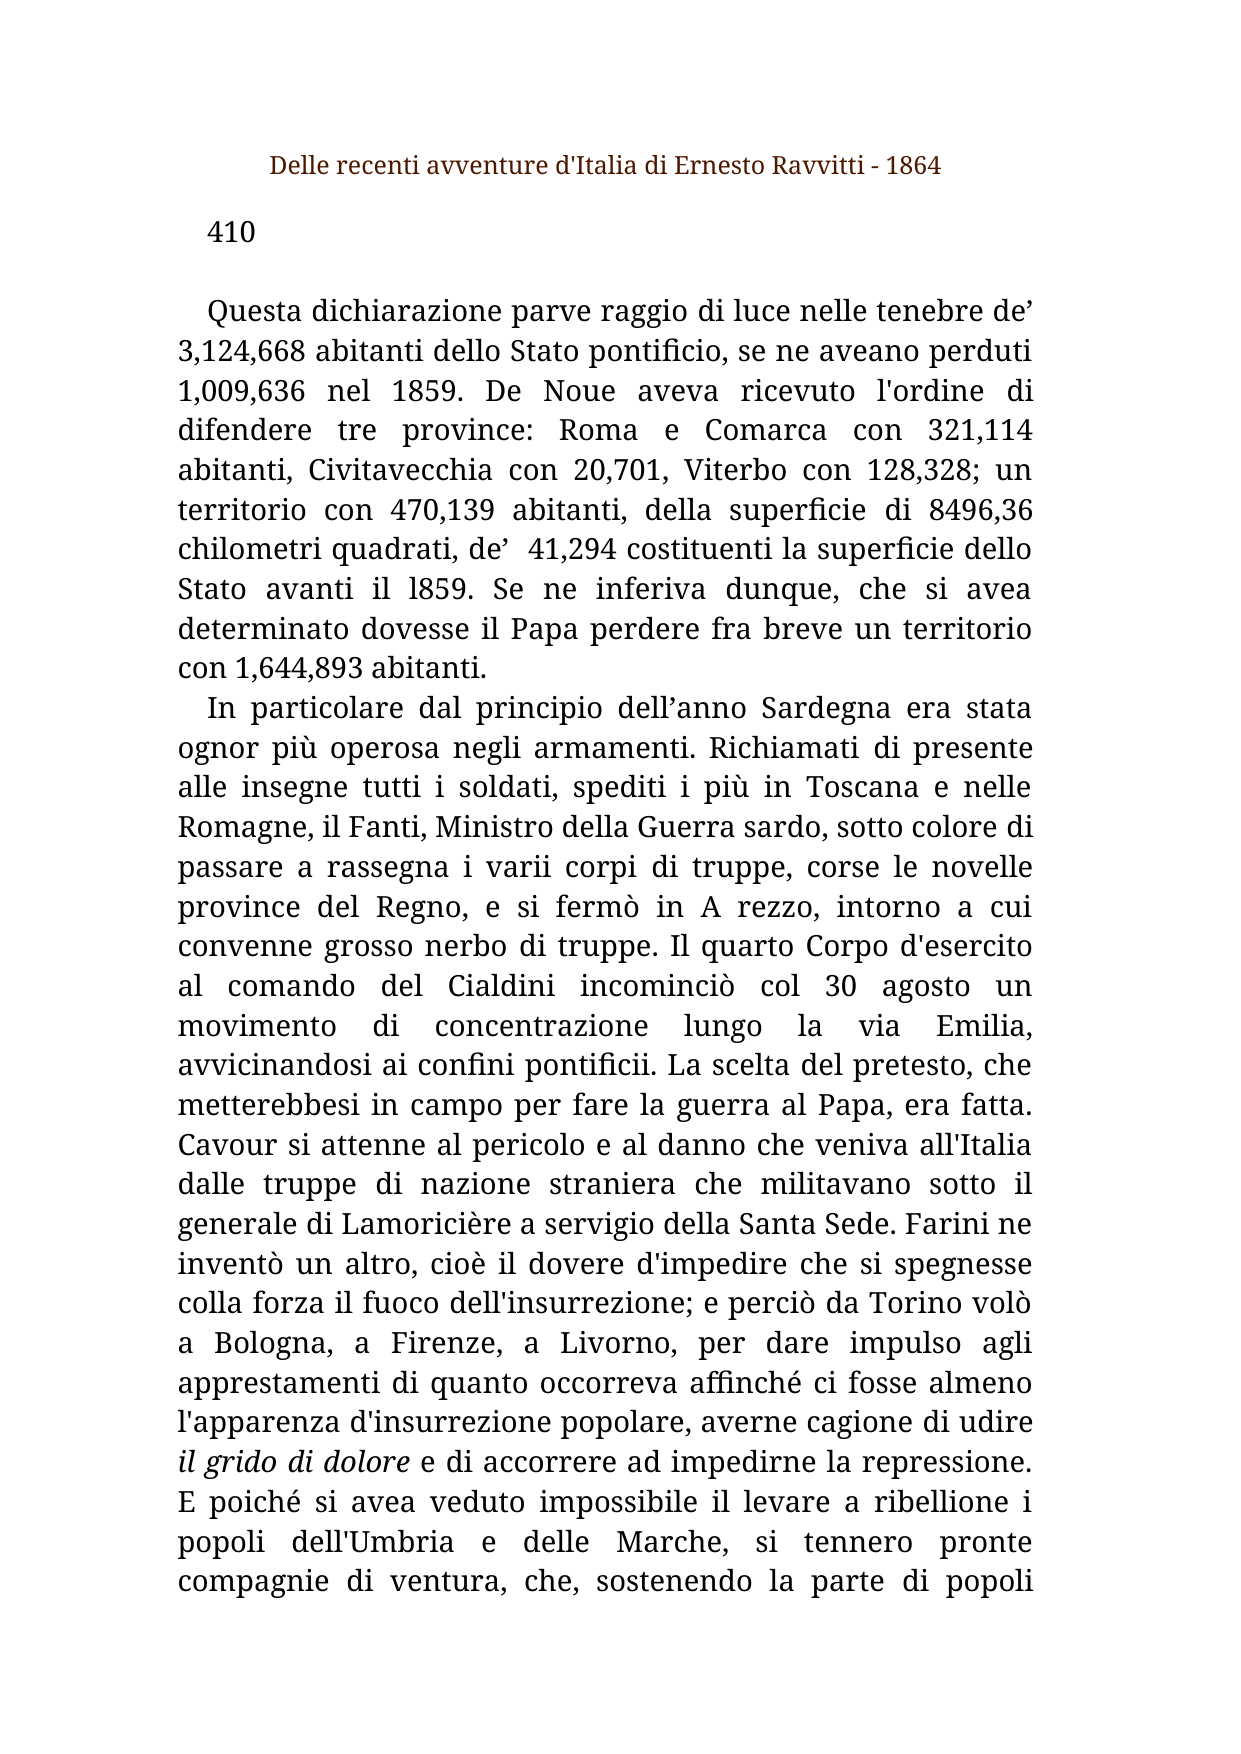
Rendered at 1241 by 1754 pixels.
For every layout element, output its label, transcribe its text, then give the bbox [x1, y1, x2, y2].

text Questa dichiarazione parve raggio di luce nelle tenebre de’ 3,124,668 abitanti dello Stato pontificio, se ne aveano perduti 1,009,636 nel 1859. De Noue aveva ricevuto l'ordine di difendere tre province: Roma e Comarca con 321,114 abitanti, Civitavecchia con 20,701, Viterbo con 128,328; un territorio con 470,139 abitanti, della superficie di 8496,36 chilometri quadrati, de’ 41,294 costituenti la superficie dello Stato avanti il l859. Se ne inferiva dunque, che si avea determinato dovesse il Papa perdere fra breve un territorio con 1,644,893 abitanti. [177, 291, 1033, 687]
text 410 [177, 211, 1033, 251]
text In particolare dal principio dell’anno Sardegna era stata ognor più operosa negli armamenti. Richiamati di presente alle insegne tutti i soldati, spediti i più in Toscana e nelle Romagne, il Fanti, Ministro della Guerra sardo, sotto colore di passare a rassegna i varii corpi di truppe, corse le novelle province del Regno, e si fermò in A rezzo, intorno a cui convenne grosso nerbo di truppe. Il quarto Corpo d'esercito al comando del Cialdini incominciò col 30 agosto un movimento di concentrazione lungo la via Emilia, avvicinandosi ai confini pontificii. La scelta del pretesto, che metterebbesi in campo per fare la guerra al Papa, era fatta. Cavour si attenne al pericolo e al danno che veniva all'Italia dalle truppe di nazione straniera che militavano sotto il generale di Lamoricière a servigio della Santa Sede. Farini ne inventò un altro, cioè il dovere d'impedire che si spegnesse colla forza il fuoco dell'insurrezione; e perciò da Torino volò a Bologna, a Firenze, a Livorno, per dare impulso agli apprestamenti di quanto occorreva affinché ci fosse almeno l'apparenza d'insurrezione popolare, averne cagione di udire il grido di dolore e di accorrere ad impedirne la repressione. E poiché si avea veduto impossibile il levare a ribellione i popoli dell'Umbria e delle Marche, si tennero pronte compagnie di ventura, che, sostenendo la parte di popoli [177, 687, 1033, 1600]
